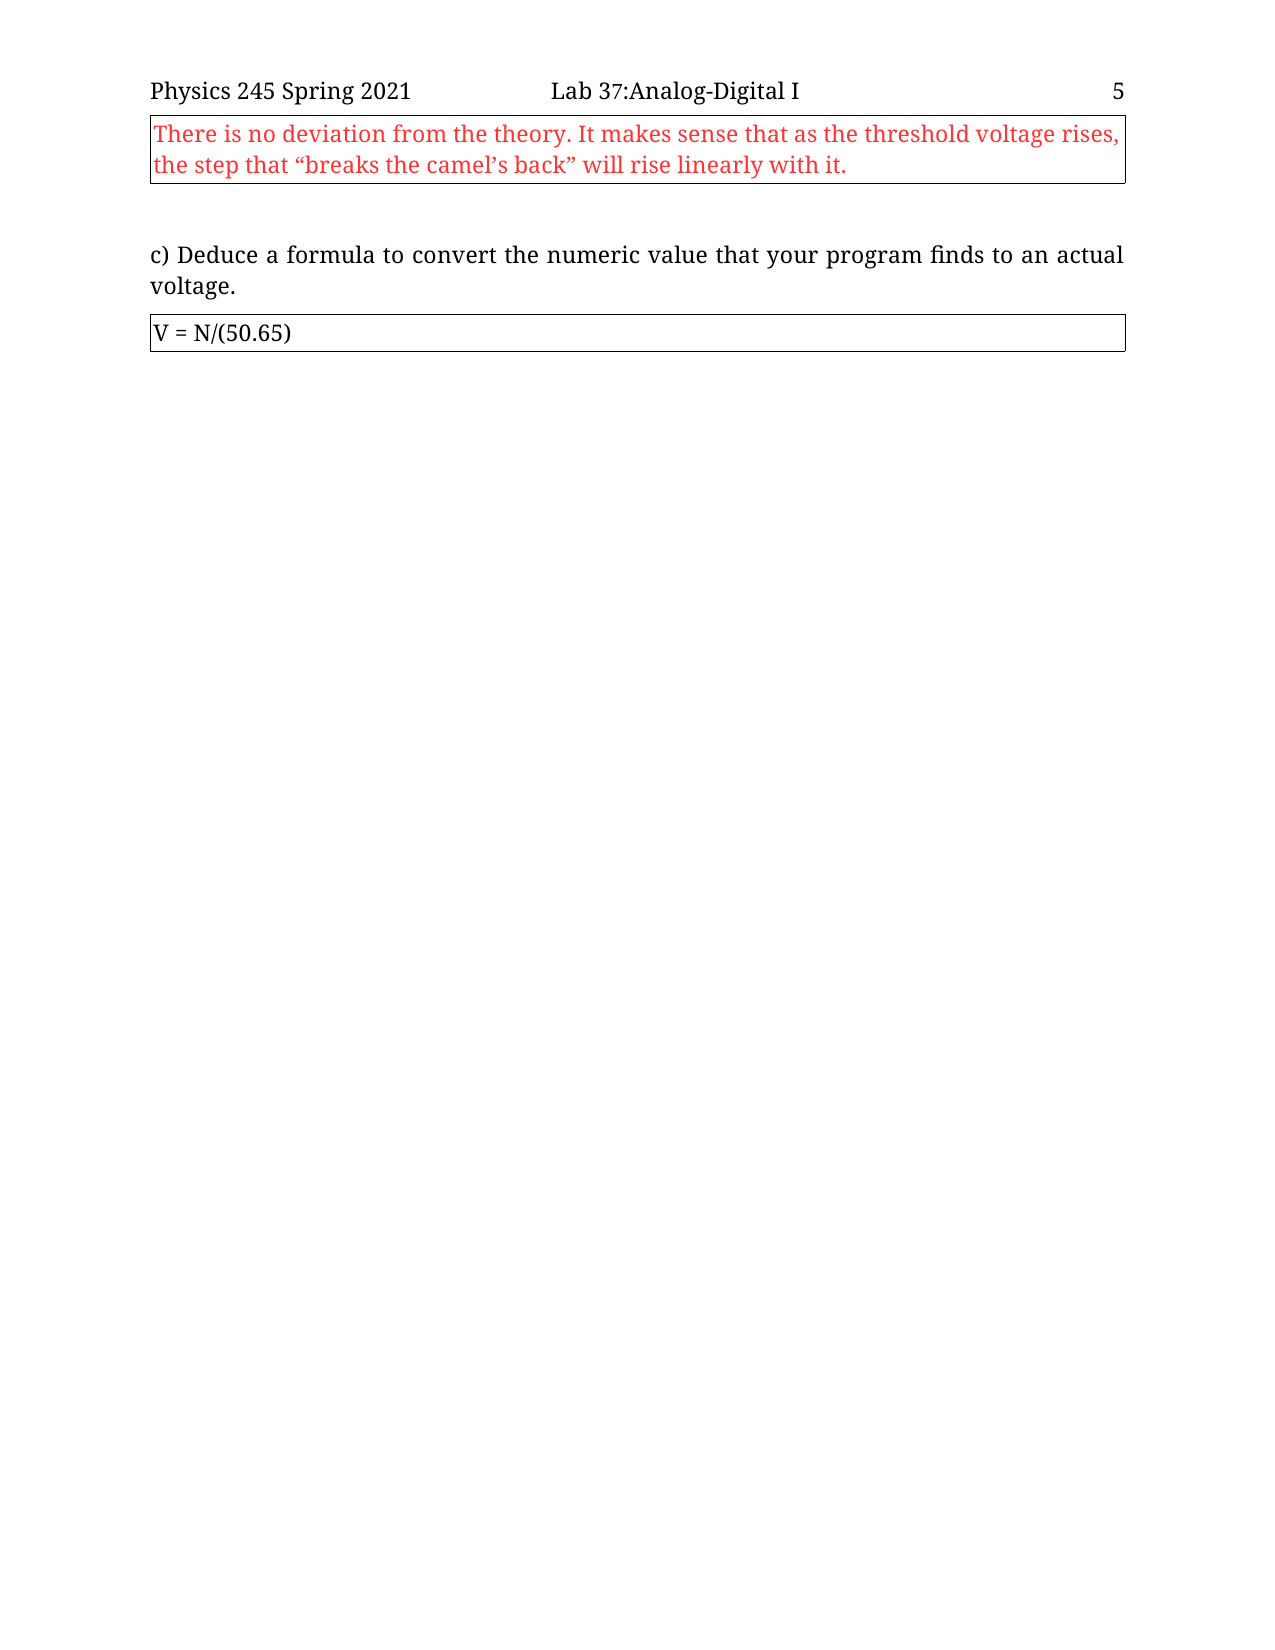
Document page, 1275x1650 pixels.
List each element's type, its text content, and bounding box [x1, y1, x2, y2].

text There is no deviation from the theory. It makes sense that as the threshold voltage rises, the step that “breaks the camel’s back” will rise linearly with it. [151, 116, 1125, 183]
text c) Deduce a formula to convert the numeric value that your program finds to an actual voltage. [150, 239, 1125, 301]
text V = N/(50.65) [151, 315, 1125, 351]
